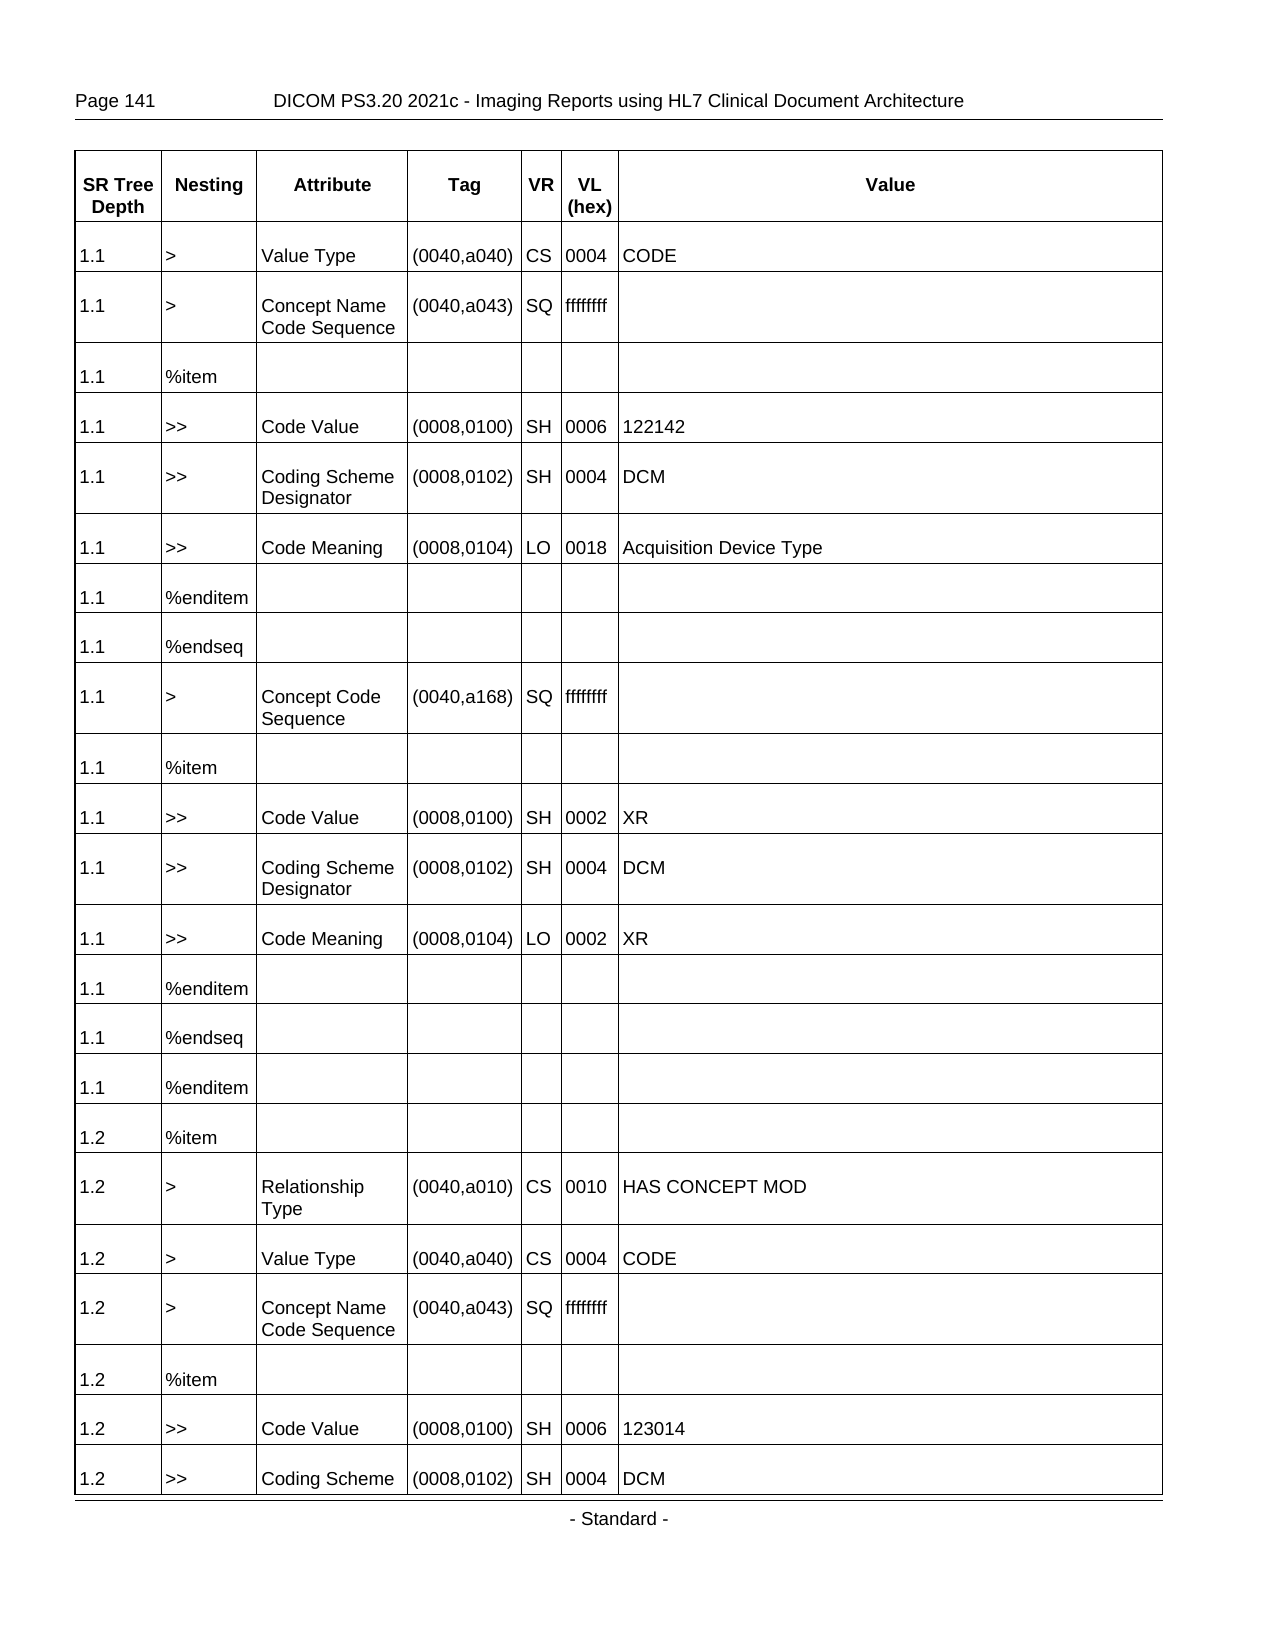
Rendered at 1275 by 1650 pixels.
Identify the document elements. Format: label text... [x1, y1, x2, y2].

table_cell (0008,0102) [408, 834, 521, 904]
table_cell 1.2 [76, 1104, 161, 1152]
table_cell SQ [522, 272, 561, 342]
table_cell [408, 1004, 521, 1053]
table_cell [522, 564, 561, 612]
table_cell [522, 1104, 561, 1152]
table_cell 0004 [562, 1445, 618, 1493]
table_cell %item [162, 734, 256, 783]
table_cell [619, 663, 1162, 733]
table_cell [619, 343, 1162, 392]
table_cell >> [162, 1445, 256, 1493]
table_cell [562, 734, 618, 783]
table_cell [257, 1054, 407, 1102]
table_cell %enditem [162, 1054, 256, 1102]
table_cell [522, 343, 561, 392]
table_header VR [522, 151, 561, 221]
table_cell [562, 1345, 618, 1394]
table_cell Value Type [257, 1225, 407, 1273]
table_header Value [619, 151, 1162, 221]
table_cell 0004 [562, 222, 618, 271]
table_cell Concept Name Code Sequence [257, 1274, 407, 1344]
table_header VL (hex) [562, 151, 618, 221]
table_cell [257, 613, 407, 662]
table_cell %item [162, 1345, 256, 1394]
table_cell 1.2 [76, 1445, 161, 1493]
table_cell (0040,a043) [408, 1274, 521, 1344]
table_cell (0008,0100) [408, 1395, 521, 1444]
table_cell LO [522, 905, 561, 953]
table_cell 1.1 [76, 514, 161, 562]
table_cell >> [162, 393, 256, 442]
table_cell Code Meaning [257, 514, 407, 562]
table_cell [257, 734, 407, 783]
table_cell Coding Scheme Designator [257, 443, 407, 513]
table_cell Code Value [257, 784, 407, 832]
table_cell 1.1 [76, 663, 161, 733]
table_cell [408, 343, 521, 392]
table_cell [257, 955, 407, 1003]
table_cell >> [162, 905, 256, 953]
table_cell 1.2 [76, 1225, 161, 1273]
table_cell [619, 1104, 1162, 1152]
table_cell 1.1 [76, 222, 161, 271]
table_cell 1.1 [76, 1054, 161, 1102]
table_cell SH [522, 784, 561, 832]
table_cell 1.1 [76, 955, 161, 1003]
table_cell [619, 734, 1162, 783]
table_cell %endseq [162, 613, 256, 662]
table_cell [619, 1345, 1162, 1394]
table_cell 1.1 [76, 343, 161, 392]
table_cell > [162, 1274, 256, 1344]
table_cell 0006 [562, 393, 618, 442]
table_cell 1.2 [76, 1345, 161, 1394]
table_cell Coding Scheme [257, 1445, 407, 1493]
table_cell 0006 [562, 1395, 618, 1444]
table_cell (0040,a040) [408, 1225, 521, 1273]
table_cell [257, 564, 407, 612]
table_cell Concept Name Code Sequence [257, 272, 407, 342]
table_cell [522, 955, 561, 1003]
table_cell [562, 564, 618, 612]
table_cell [562, 955, 618, 1003]
table_cell [408, 1104, 521, 1152]
table_cell CS [522, 222, 561, 271]
table_cell 1.1 [76, 905, 161, 953]
table_cell (0008,0104) [408, 514, 521, 562]
table_cell SQ [522, 1274, 561, 1344]
table_cell > [162, 1225, 256, 1273]
table_cell >> [162, 1395, 256, 1444]
table_cell > [162, 1153, 256, 1223]
table_cell XR [619, 905, 1162, 953]
table_cell Relationship Type [257, 1153, 407, 1223]
table_cell [619, 1054, 1162, 1102]
table_cell 1.1 [76, 1004, 161, 1053]
table_cell Acquisition Device Type [619, 514, 1162, 562]
table_cell [257, 1345, 407, 1394]
table_cell [562, 1104, 618, 1152]
table_cell Code Value [257, 1395, 407, 1444]
table_cell (0008,0100) [408, 784, 521, 832]
table_cell Concept Code Sequence [257, 663, 407, 733]
table_cell (0040,a168) [408, 663, 521, 733]
table_cell Code Meaning [257, 905, 407, 953]
table_cell >> [162, 784, 256, 832]
table_cell (0008,0102) [408, 443, 521, 513]
table_cell %endseq [162, 1004, 256, 1053]
table_cell (0040,a040) [408, 222, 521, 271]
table_cell CODE [619, 222, 1162, 271]
table_cell %item [162, 343, 256, 392]
table_cell [408, 613, 521, 662]
table_cell (0008,0104) [408, 905, 521, 953]
table_cell [562, 613, 618, 662]
table_cell %item [162, 1104, 256, 1152]
table_cell [522, 613, 561, 662]
table_cell 1.1 [76, 784, 161, 832]
table_cell [562, 343, 618, 392]
table_cell %enditem [162, 955, 256, 1003]
table_cell >> [162, 514, 256, 562]
table_cell ffffffff [562, 1274, 618, 1344]
table_cell [619, 1274, 1162, 1344]
table_cell [619, 272, 1162, 342]
table_cell 0002 [562, 905, 618, 953]
table_cell [522, 1054, 561, 1102]
table_cell 123014 [619, 1395, 1162, 1444]
table_cell ffffffff [562, 272, 618, 342]
table_cell 0010 [562, 1153, 618, 1223]
table_cell SH [522, 834, 561, 904]
table_cell HAS CONCEPT MOD [619, 1153, 1162, 1223]
table_cell LO [522, 514, 561, 562]
table_cell %enditem [162, 564, 256, 612]
table_cell (0040,a010) [408, 1153, 521, 1223]
table_header Nesting [162, 151, 256, 221]
table_cell DCM [619, 834, 1162, 904]
table_cell 1.1 [76, 613, 161, 662]
table_cell 1.1 [76, 443, 161, 513]
table_cell 1.1 [76, 734, 161, 783]
table_cell [522, 734, 561, 783]
table_cell [562, 1054, 618, 1102]
table_cell 1.1 [76, 834, 161, 904]
table_cell SH [522, 443, 561, 513]
table_cell [408, 955, 521, 1003]
table_cell SH [522, 1395, 561, 1444]
table_header SR Tree Depth [76, 151, 161, 221]
table_cell SH [522, 1445, 561, 1493]
table_cell [408, 734, 521, 783]
table_cell CODE [619, 1225, 1162, 1273]
table_cell XR [619, 784, 1162, 832]
table_cell [619, 613, 1162, 662]
table_cell 1.2 [76, 1153, 161, 1223]
table_cell 1.1 [76, 393, 161, 442]
table_cell CS [522, 1153, 561, 1223]
table_cell Code Value [257, 393, 407, 442]
table_cell [619, 564, 1162, 612]
table_cell [408, 1054, 521, 1102]
table_cell 1.2 [76, 1395, 161, 1444]
table_cell Value Type [257, 222, 407, 271]
table_cell >> [162, 834, 256, 904]
table_header Attribute [257, 151, 407, 221]
table_cell [619, 1004, 1162, 1053]
table_cell [257, 1004, 407, 1053]
table_cell > [162, 663, 256, 733]
table_cell [408, 564, 521, 612]
table_cell (0008,0102) [408, 1445, 521, 1493]
table_cell SH [522, 393, 561, 442]
table_cell (0040,a043) [408, 272, 521, 342]
table_cell 122142 [619, 393, 1162, 442]
table_cell DCM [619, 443, 1162, 513]
table_cell [257, 1104, 407, 1152]
table_cell [408, 1345, 521, 1394]
table_cell [522, 1345, 561, 1394]
table_cell >> [162, 443, 256, 513]
table_cell 1.1 [76, 272, 161, 342]
table_cell (0008,0100) [408, 393, 521, 442]
table_cell 0002 [562, 784, 618, 832]
table_cell ffffffff [562, 663, 618, 733]
table_header Tag [408, 151, 521, 221]
table_cell 0018 [562, 514, 618, 562]
table_cell [257, 343, 407, 392]
table_cell [522, 1004, 561, 1053]
table_cell Coding Scheme Designator [257, 834, 407, 904]
table_cell [619, 955, 1162, 1003]
table_cell [562, 1004, 618, 1053]
table_cell 1.1 [76, 564, 161, 612]
table_cell DCM [619, 1445, 1162, 1493]
table_cell CS [522, 1225, 561, 1273]
table_cell 0004 [562, 834, 618, 904]
table_cell 1.2 [76, 1274, 161, 1344]
table_cell 0004 [562, 443, 618, 513]
table_cell 0004 [562, 1225, 618, 1273]
table_cell > [162, 272, 256, 342]
table_cell > [162, 222, 256, 271]
table_cell SQ [522, 663, 561, 733]
